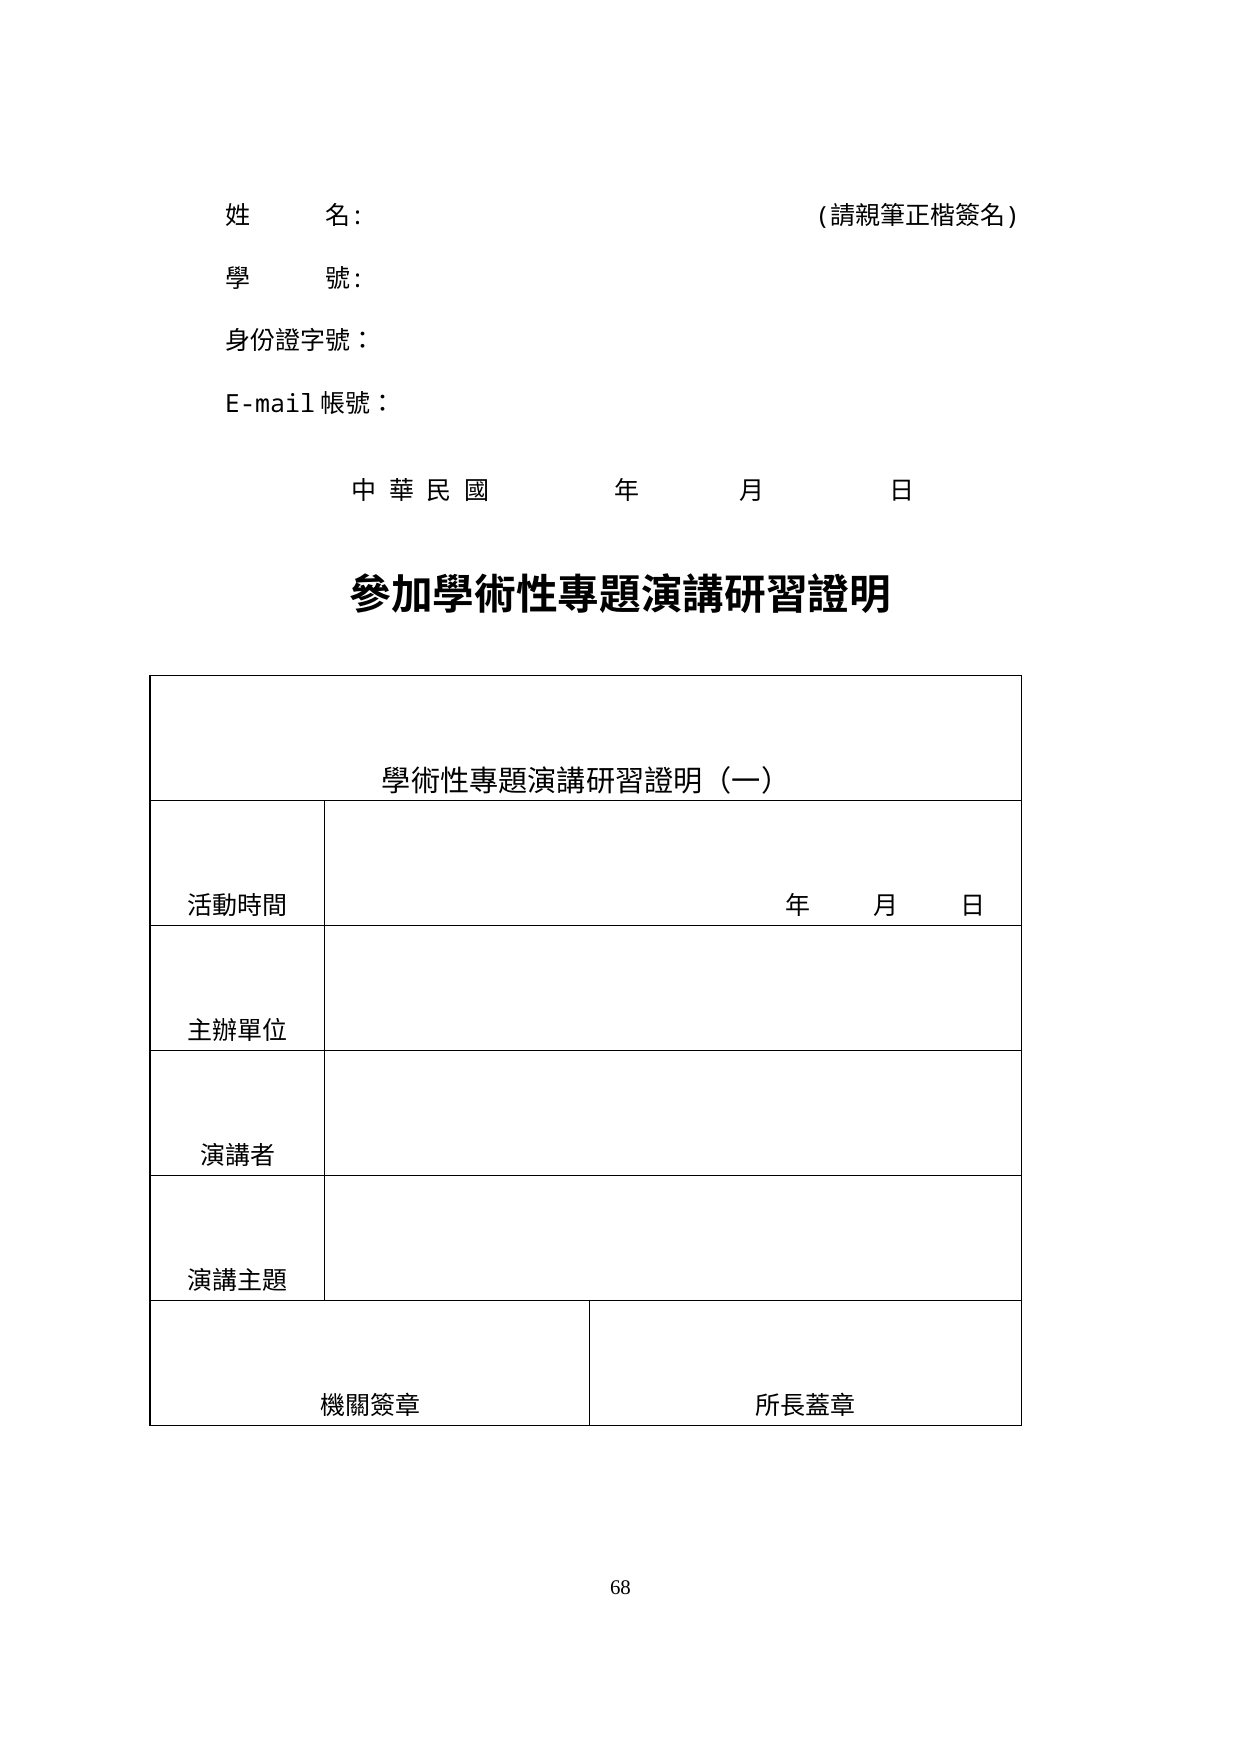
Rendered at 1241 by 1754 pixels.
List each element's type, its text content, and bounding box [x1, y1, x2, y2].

table_cell 演講者 [151, 1051, 324, 1175]
text 中 華 民 國 年 月 日 [150, 471, 1090, 507]
table_cell 活動時間 [151, 801, 324, 925]
text 學 號: [150, 237, 1162, 300]
text 參加學術性專題演講研習證明 [150, 550, 1090, 612]
text E-mail帳號： [150, 362, 1162, 425]
table_header 學術性專題演講研習證明（一） [151, 676, 1021, 800]
text 身份證字號： [150, 300, 1162, 362]
table_cell [325, 1176, 1021, 1300]
table_cell [325, 1051, 1021, 1175]
table_cell 所長蓋章 [590, 1301, 1021, 1425]
table_cell [325, 926, 1021, 1050]
table_cell 主辦單位 [151, 926, 324, 1050]
text 姓 名: (請親筆正楷簽名) [150, 175, 1162, 237]
table_cell 演講主題 [151, 1176, 324, 1300]
table_cell 年 月 日 [325, 801, 1021, 925]
table_cell 機關簽章 [151, 1301, 589, 1425]
